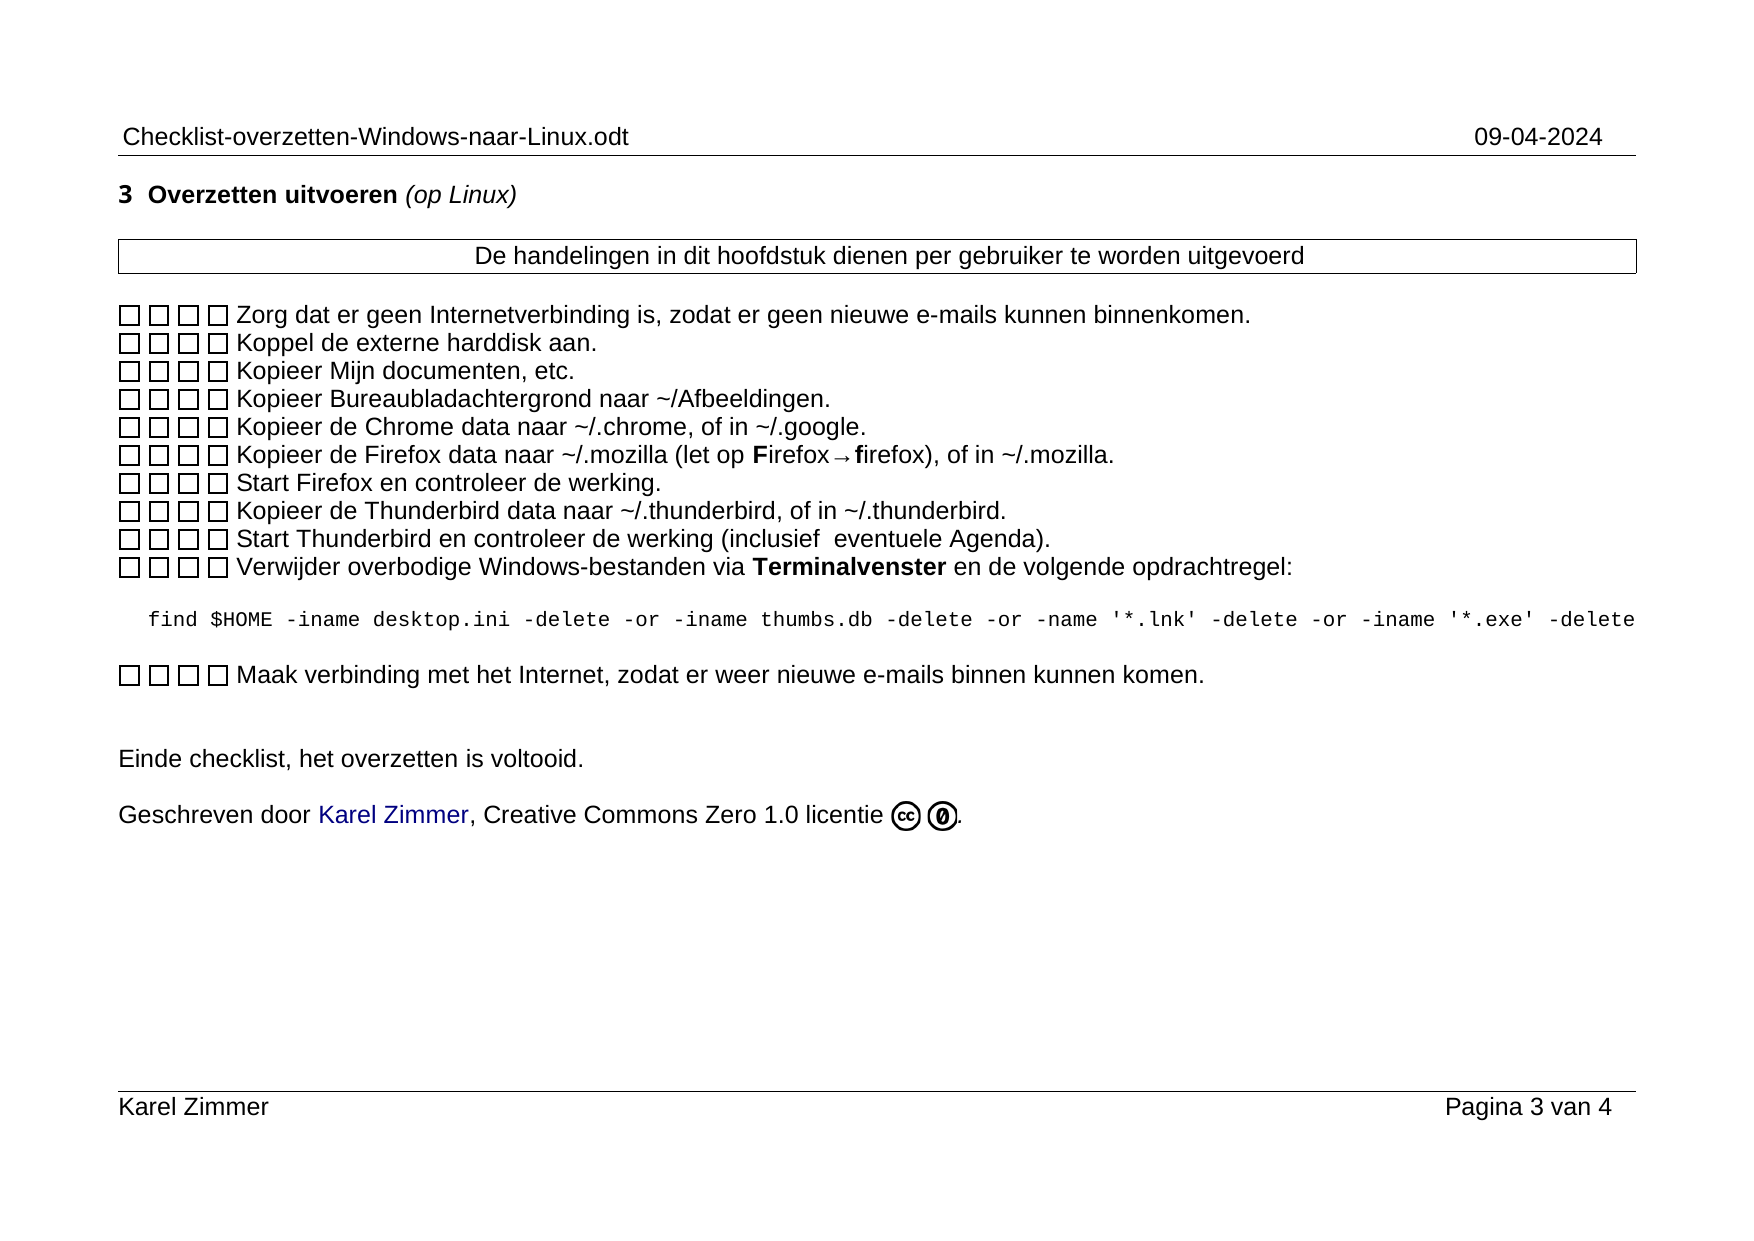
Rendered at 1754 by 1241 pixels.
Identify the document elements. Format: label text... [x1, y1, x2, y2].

text Zorg dat er geen Internetverbinding is, zodat er geen nieuwe e-mails kunnen binnenkomen. [118, 301, 1636, 329]
list Overzetten uitvoeren (op Linux) [118, 177, 1636, 239]
picture [891, 801, 921, 831]
text Kopieer Mijn documenten, etc. [118, 357, 1636, 385]
text Start Thunderbird en controleer de werking (inclusief eventuele Agenda). [118, 525, 1636, 553]
list Geschreven door Karel Zimmer, Creative Commons Zero 1.0 licentie [118, 801, 891, 831]
list find $HOME -iname desktop.ini -delete -or -iname thumbs.db -delete -or -name '*.lnk' -delete -or -iname '*.exe' -delete [118, 609, 1636, 661]
text Maak verbinding met het Internet, zodat er weer nieuwe e-mails binnen kunnen komen. [118, 661, 1636, 689]
text Start Firefox en controleer de werking. [118, 469, 1636, 497]
text Kopieer Bureaubladachtergrond naar ~/Afbeeldingen. [118, 385, 1636, 413]
text Kopieer de Thunderbird data naar ~/.thunderbird, of in ~/.thunderbird. [118, 497, 1636, 525]
list De handelingen in dit hoofdstuk dienen per gebruiker te worden uitgevoerd [119, 240, 1636, 273]
list . [958, 801, 1636, 831]
text Kopieer de Chrome data naar ~/.chrome, of in ~/.google. [118, 413, 1636, 441]
picture [927, 801, 958, 831]
text Koppel de externe harddisk aan. [118, 329, 1636, 357]
text Verwijder overbodige Windows-bestanden via Terminalvenster en de volgende opdrachtregel: [118, 553, 1636, 609]
list Einde checklist, het overzetten is voltooid. [118, 717, 1636, 773]
text Kopieer de Firefox data naar ~/.mozilla (let op Firefox→firefox), of in ~/.mozilla. [118, 441, 1636, 469]
